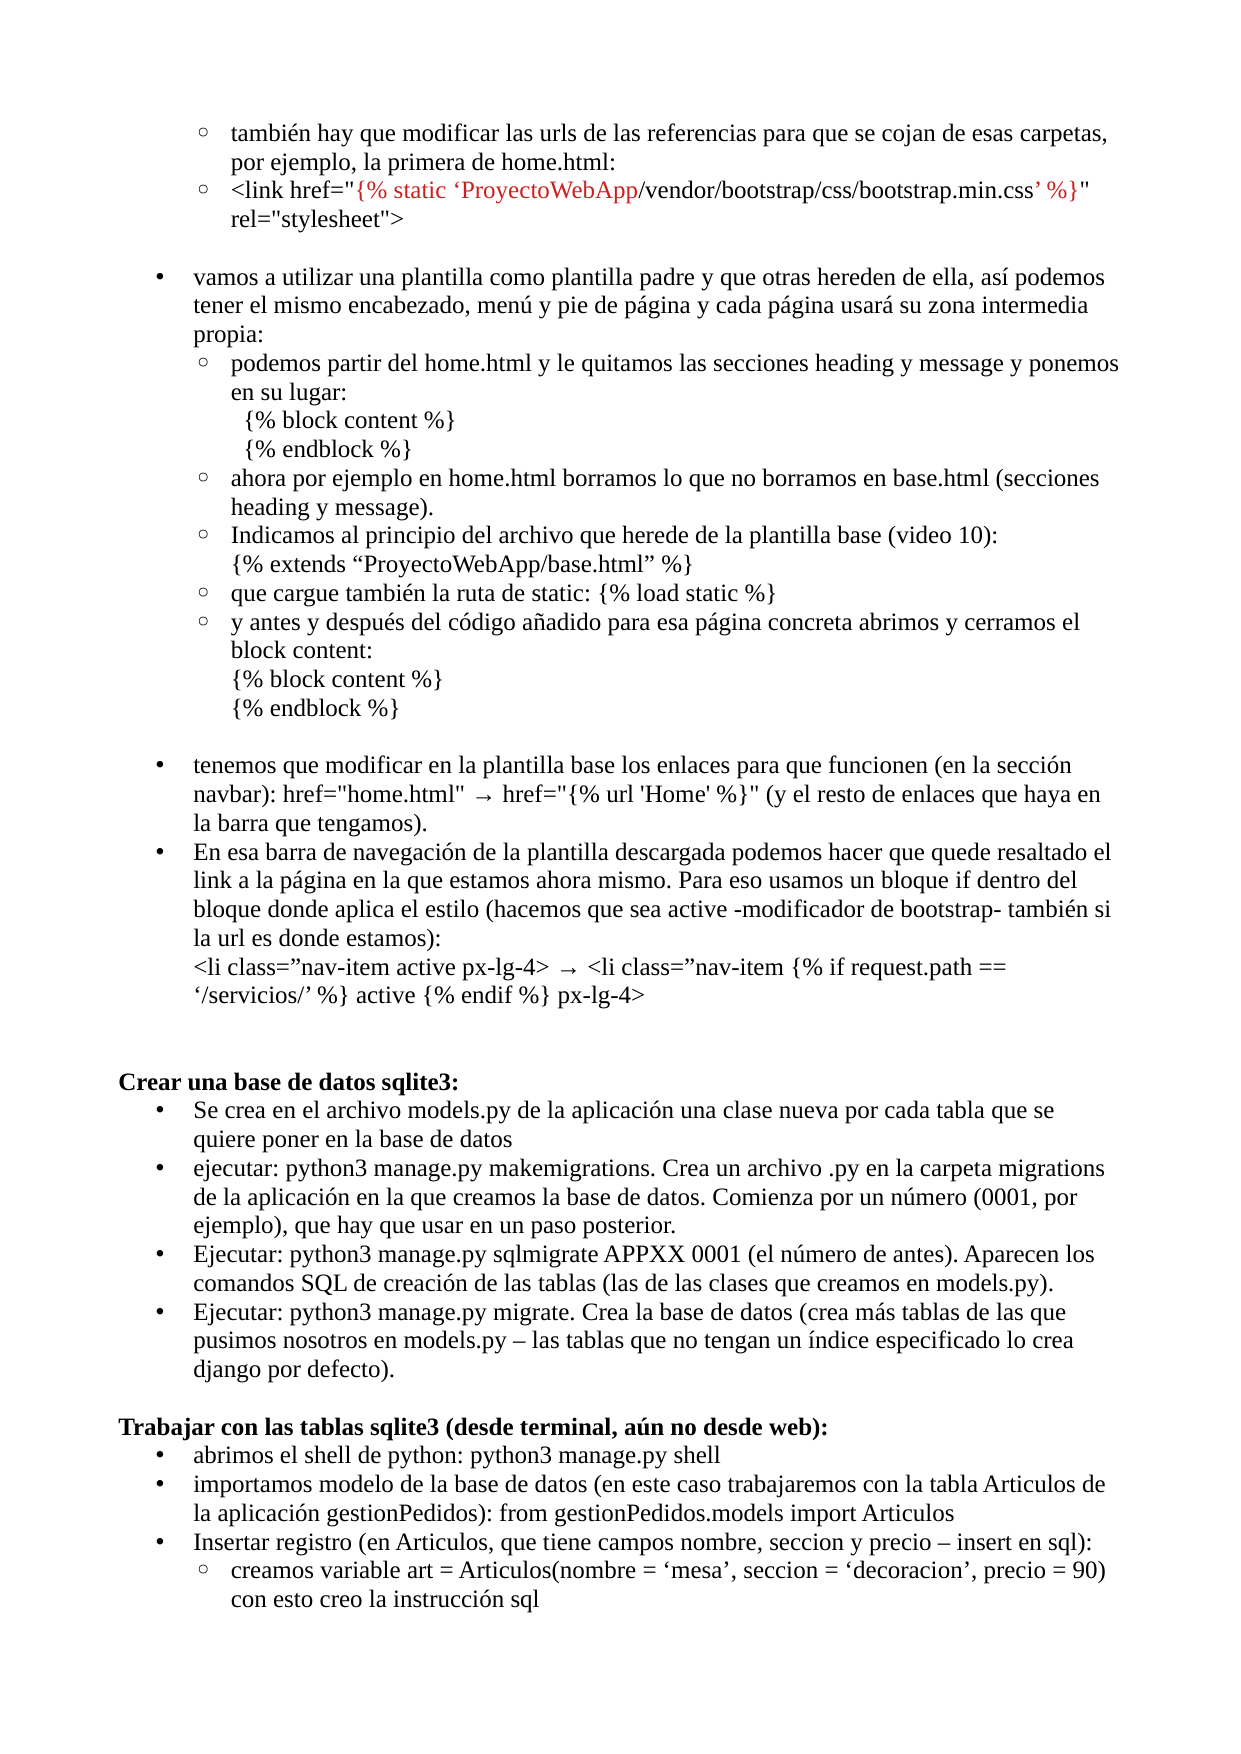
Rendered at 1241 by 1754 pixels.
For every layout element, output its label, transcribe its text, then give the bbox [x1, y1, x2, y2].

list y antes y después del código añadido para esa página concreta abrimos y cerramos el block content: [193, 607, 1122, 664]
list tenemos que modificar en la plantilla base los enlaces para que funcionen (en la sección navbar): href="home.html" → href="{% url 'Home' %}" (y el resto de enlaces que haya en la barra que tengamos). [156, 751, 1122, 837]
list En esa barra de navegación de la plantilla descargada podemos hacer que quede resaltado el link a la página en la que estamos ahora mismo. Para eso usamos un bloque if dentro del bloque donde aplica el estilo (hacemos que sea active -modificador de bootstrap- también si la url es donde estamos): [156, 837, 1122, 952]
list {% endblock %} [193, 693, 1122, 722]
list creamos variable art = Articulos(nombre = ‘mesa’, seccion = ‘decoracion’, precio = 90) con esto creo la instrucción sql [193, 1556, 1122, 1613]
list {% block content %} [193, 406, 1122, 434]
list {% block content %} [193, 664, 1122, 693]
list Ejecutar: python3 manage.py sqlmigrate APPXX 0001 (el número de antes). Aparecen los comandos SQL de creación de las tablas (las de las clases que creamos en models.py). [156, 1239, 1122, 1297]
list Indicamos al principio del archivo que herede de la plantilla base (video 10): [193, 521, 1122, 549]
list que cargue también la ruta de static: {% load static %} [193, 578, 1122, 607]
list abrimos el shell de python: python3 manage.py shell [156, 1441, 1122, 1469]
list {% extends “ProyectoWebApp/base.html” %} [193, 549, 1122, 578]
list vamos a utilizar una plantilla como plantilla padre y que otras hereden de ella, así podemos tener el mismo encabezado, menú y pie de página y cada página usará su zona intermedia propia: [156, 262, 1122, 348]
list {% endblock %} [193, 434, 1122, 463]
text Crear una base de datos sqlite3: [118, 1067, 1122, 1096]
list podemos partir del home.html y le quitamos las secciones heading y message y ponemos en su lugar: [193, 348, 1122, 406]
list ahora por ejemplo en home.html borramos lo que no borramos en base.html (secciones heading y message). [193, 463, 1122, 521]
list importamos modelo de la base de datos (en este caso trabajaremos con la tabla Articulos de la aplicación gestionPedidos): from gestionPedidos.models import Articulos [156, 1469, 1122, 1527]
list <li class=”nav-item active px-lg-4> → <li class=”nav-item {% if request.path == ‘/servicios/’ %} active {% endif %} px-lg-4> [156, 952, 1122, 1009]
list <link href="{% static ‘ProyectoWebApp/vendor/bootstrap/css/bootstrap.min.css’ %}" rel="stylesheet"> [193, 176, 1122, 233]
list Insertar registro (en Articulos, que tiene campos nombre, seccion y precio – insert en sql): [156, 1527, 1122, 1556]
list Se crea en el archivo models.py de la aplicación una clase nueva por cada tabla que se quiere poner en la base de datos [156, 1096, 1122, 1153]
text Trabajar con las tablas sqlite3 (desde terminal, aún no desde web): [118, 1412, 1122, 1441]
list ejecutar: python3 manage.py makemigrations. Crea un archivo .py en la carpeta migrations de la aplicación en la que creamos la base de datos. Comienza por un número (0001, por ejemplo), que hay que usar en un paso posterior. [156, 1153, 1122, 1239]
list Ejecutar: python3 manage.py migrate. Crea la base de datos (crea más tablas de las que pusimos nosotros en models.py – las tablas que no tengan un índice especificado lo crea django por defecto). [156, 1297, 1122, 1383]
list también hay que modificar las urls de las referencias para que se cojan de esas carpetas, por ejemplo, la primera de home.html: [193, 118, 1122, 176]
